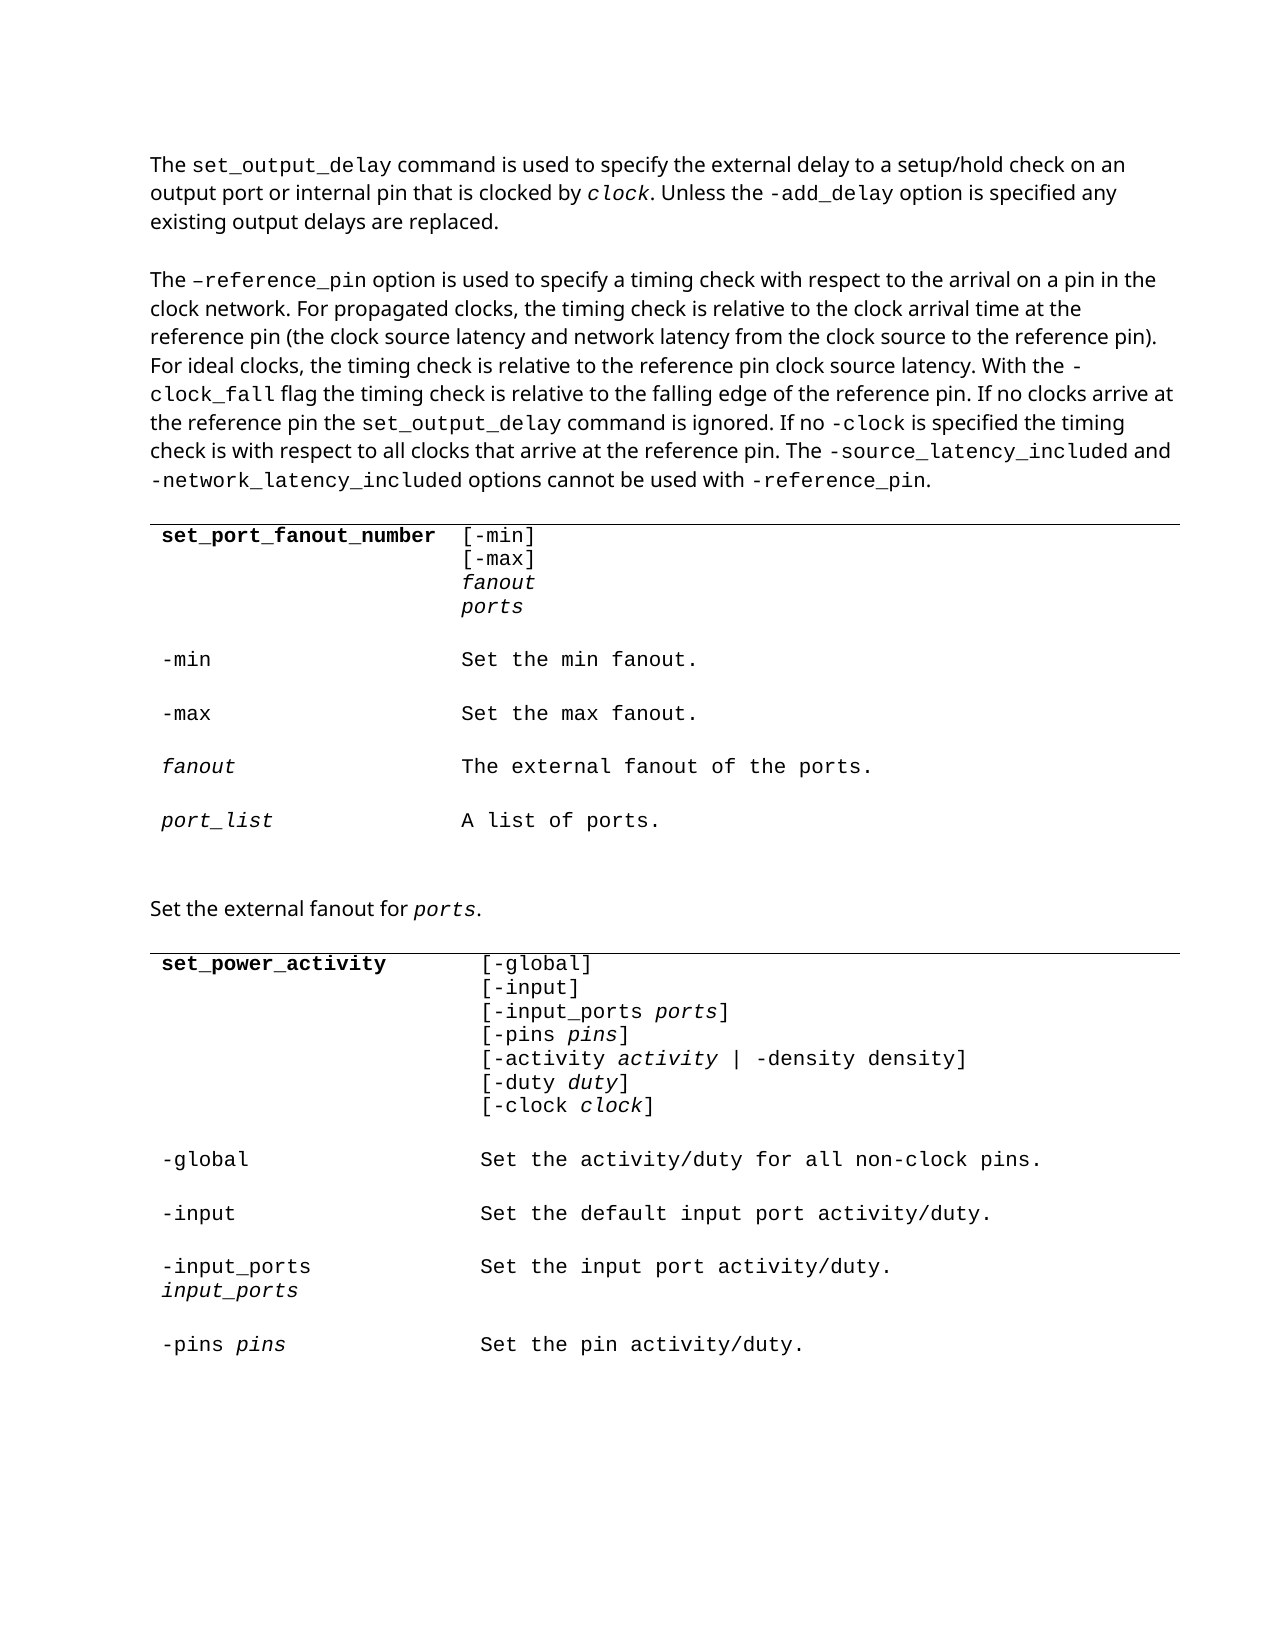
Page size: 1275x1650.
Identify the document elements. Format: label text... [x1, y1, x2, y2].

table_cell -max [150, 703, 450, 757]
table_header set_power_activity [150, 954, 469, 1149]
text The set_output_delay command is used to specify the external delay to a setup/hold check on an output port or internal pin that is clocked by clock. Unless the -add_delay option is specified any existing output delays are replaced. [150, 150, 1180, 236]
text The –reference_pin option is used to specify a timing check with respect to the arrival on a pin in the clock network. For propagated clocks, the timing check is relative to the clock arrival time at the reference pin (the clock source latency and network latency from the clock source to the reference pin). For ideal clocks, the timing check is relative to the reference pin clock source latency. With the -clock_fall flag the timing check is relative to the falling edge of the reference pin. If no clocks arrive at the reference pin the set_output_delay command is ignored. If no -clock is specified the timing check is with respect to all clocks that arrive at the reference pin. The -source_latency_included and -network_latency_included options cannot be used with -reference_pin. [150, 266, 1180, 494]
table_cell fanout [150, 757, 450, 810]
table_header [-global] [-input] [-input_ports ports] [-pins pins] [-activity activity | -density density] [-duty duty] [-clock clock] [469, 954, 1180, 1149]
table_header [-min] [-max] fanout ports [450, 525, 1180, 649]
table_cell -input [150, 1203, 469, 1256]
table_cell Set the min fanout. [450, 649, 1180, 703]
table_cell A list of ports. [450, 810, 1180, 864]
table_cell -input_ports input_ports [150, 1256, 469, 1333]
table_cell Set the input port activity/duty. [469, 1256, 1180, 1333]
table_cell -pins pins [150, 1334, 469, 1387]
table_header set_port_fanout_number [150, 525, 450, 649]
table_cell Set the max fanout. [450, 703, 1180, 757]
table_cell -min [150, 649, 450, 703]
table_cell Set the pin activity/duty. [469, 1334, 1180, 1387]
table_cell port_list [150, 810, 450, 864]
table_cell Set the activity/duty for all non-clock pins. [469, 1149, 1180, 1203]
table_cell -global [150, 1149, 469, 1203]
table_cell The external fanout of the ports. [450, 757, 1180, 810]
text Set the external fanout for ports. [150, 894, 1180, 922]
table_cell Set the default input port activity/duty. [469, 1203, 1180, 1256]
